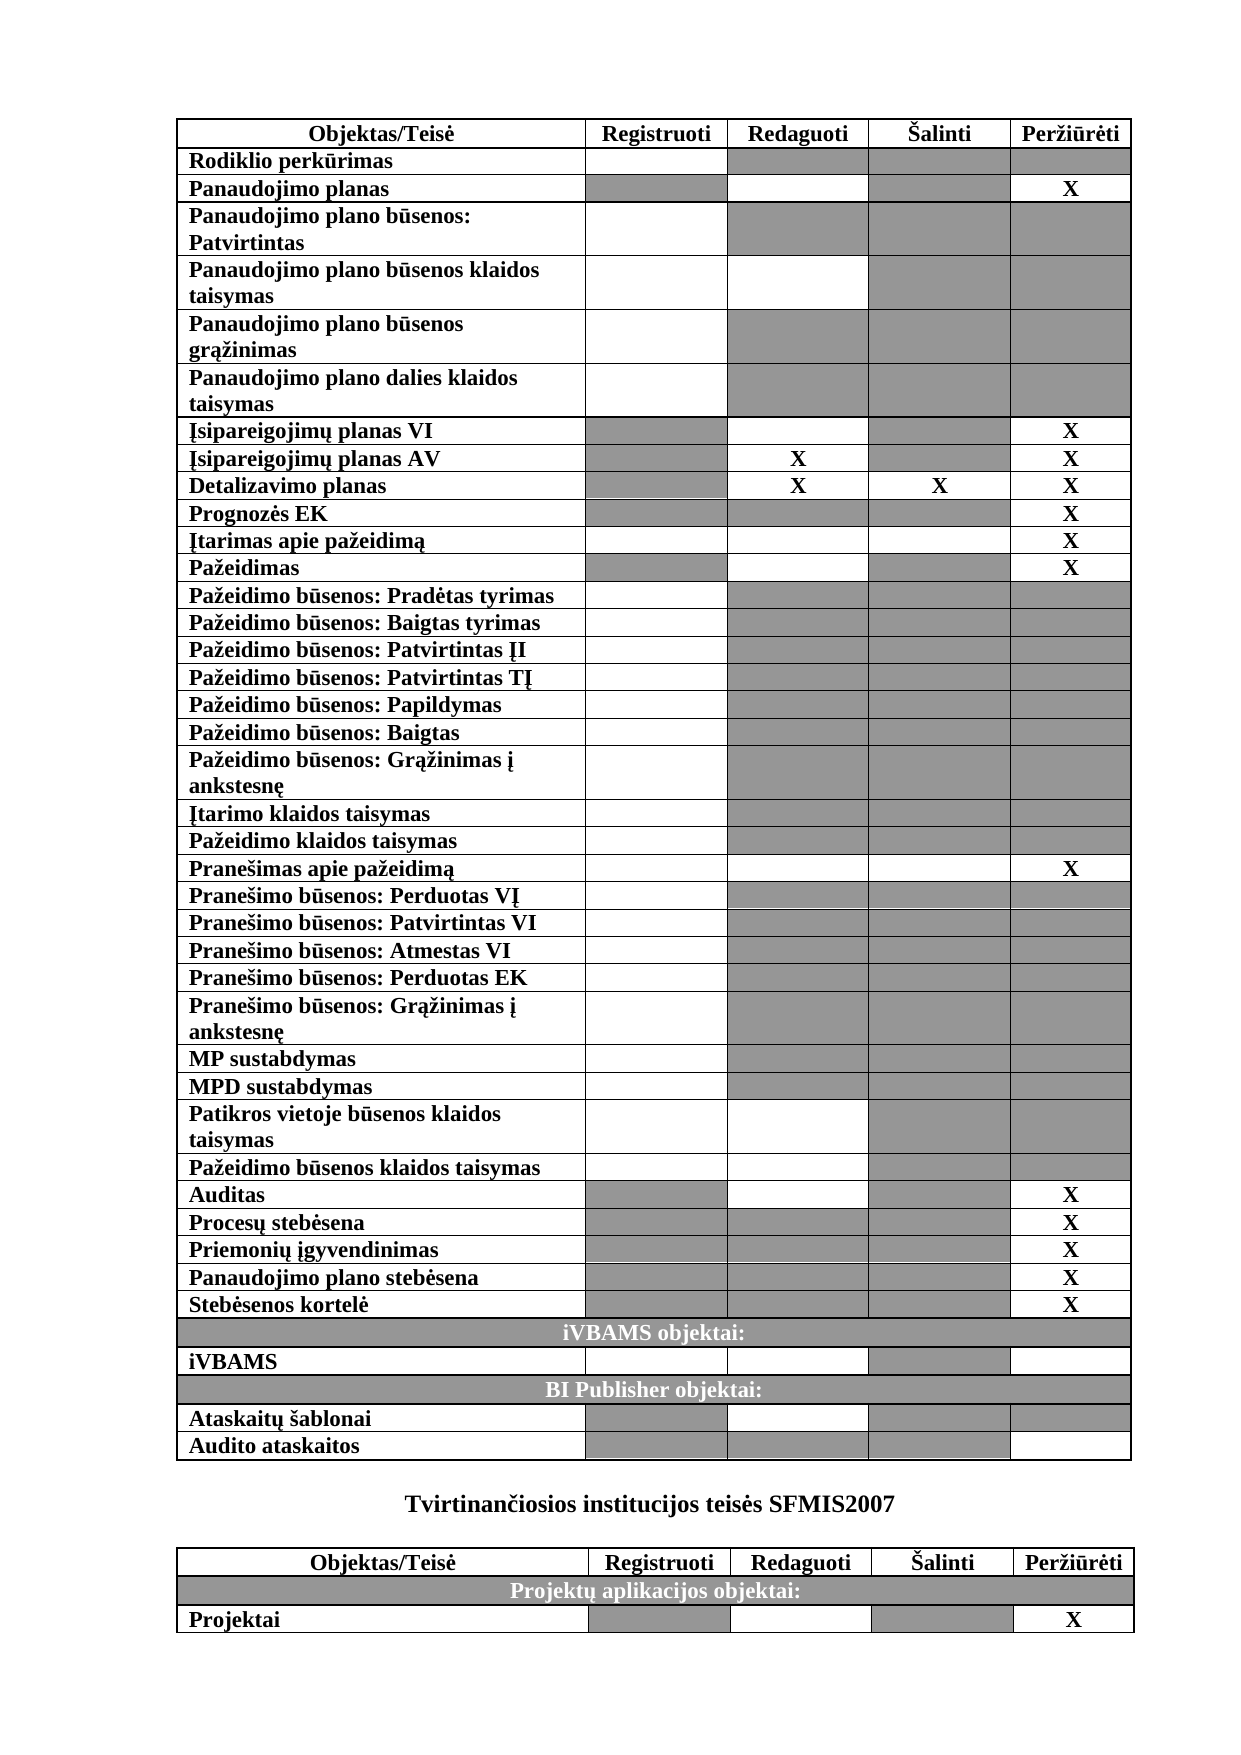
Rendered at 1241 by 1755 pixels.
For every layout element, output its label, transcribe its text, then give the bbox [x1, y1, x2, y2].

table_cell [728, 1100, 868, 1153]
table_cell X [1011, 500, 1130, 526]
table_cell [728, 637, 868, 663]
table_cell [728, 1181, 868, 1208]
table_header Objektas/Teisė [178, 1549, 588, 1575]
table_cell X [728, 445, 868, 471]
table_header Redaguoti [728, 120, 868, 147]
table_cell [869, 855, 1010, 881]
table_cell Projektų aplikacijos objektai: [178, 1577, 1133, 1604]
table_cell [728, 691, 868, 718]
table_cell Audito ataskaitos [178, 1432, 585, 1458]
table_cell [869, 256, 1010, 309]
table_cell [728, 800, 868, 826]
table_cell [586, 992, 727, 1044]
table_cell Ataskaitų šablonai [178, 1405, 585, 1431]
table_header Peržiūrėti [1011, 120, 1130, 147]
table_cell [728, 554, 868, 581]
table_cell [1011, 691, 1130, 718]
table_cell X [1011, 1209, 1130, 1235]
table_cell [1011, 582, 1130, 608]
table_cell [869, 418, 1010, 444]
table_cell [728, 609, 868, 636]
table_cell [872, 1606, 1013, 1632]
table_cell [586, 719, 727, 745]
table_cell [586, 1236, 727, 1262]
table_cell [869, 149, 1010, 174]
table_cell Panaudojimo plano stebėsena [178, 1264, 585, 1290]
table_cell [869, 1432, 1010, 1458]
table_cell [586, 746, 727, 799]
table_cell Rodiklio perkūrimas [178, 149, 585, 174]
table_cell [869, 827, 1010, 854]
table_cell Pažeidimo būsenos: Patvirtintas ĮI [178, 637, 585, 663]
table_cell Įsipareigojimų planas AV [178, 445, 585, 471]
table_cell Pranešimo būsenos: Perduotas EK [178, 964, 585, 991]
table_cell [1011, 719, 1130, 745]
table_cell [1011, 149, 1130, 174]
table_cell [1011, 1100, 1130, 1153]
table_cell Pažeidimo būsenos: Patvirtintas TĮ [178, 664, 585, 690]
table_cell [728, 827, 868, 854]
table_cell [1011, 882, 1130, 908]
table_cell X [1011, 855, 1130, 881]
table_cell [728, 149, 868, 174]
table_cell [586, 203, 727, 255]
table_cell X [1011, 554, 1130, 581]
table_cell X [869, 472, 1010, 498]
table_cell [869, 1348, 1010, 1374]
table_cell [731, 1606, 871, 1632]
table_cell [728, 500, 868, 526]
table_cell [586, 582, 727, 608]
table_cell [586, 827, 727, 854]
table_cell Procesų stebėsena [178, 1209, 585, 1235]
table_cell [728, 882, 868, 908]
table_cell [869, 746, 1010, 799]
table_cell Pažeidimo būsenos: Pradėtas tyrimas [178, 582, 585, 608]
table_cell [728, 527, 868, 553]
table_cell Pranešimas apie pažeidimą [178, 855, 585, 881]
table_cell [589, 1606, 730, 1632]
table_header Šalinti [872, 1549, 1013, 1575]
table_cell [586, 175, 727, 201]
table_cell BI Publisher objektai: [178, 1376, 1130, 1403]
table_cell [586, 1209, 727, 1235]
table_cell [586, 937, 727, 963]
table_cell X [1011, 1181, 1130, 1208]
table_cell Pažeidimo būsenos: Grąžinimas į ankstesnę [178, 746, 585, 799]
table_cell [728, 664, 868, 690]
table_cell [586, 1181, 727, 1208]
table_cell X [1011, 527, 1130, 553]
table_cell [586, 1073, 727, 1099]
table_cell [869, 910, 1010, 936]
table_cell [1011, 992, 1130, 1044]
table_cell [869, 1045, 1010, 1072]
table_cell MP sustabdymas [178, 1045, 585, 1072]
table_cell [728, 364, 868, 416]
table_cell X [728, 472, 868, 498]
table_cell X [1011, 418, 1130, 444]
table_cell [728, 1348, 868, 1374]
table_cell [728, 855, 868, 881]
table_header Registruoti [586, 120, 727, 147]
table_cell [869, 364, 1010, 416]
table_cell [869, 1100, 1010, 1153]
table_cell Pranešimo būsenos: Grąžinimas į ankstesnę [178, 992, 585, 1044]
table_cell [728, 582, 868, 608]
table_cell [728, 1432, 868, 1458]
table_cell [869, 992, 1010, 1044]
table_cell [869, 664, 1010, 690]
table_cell [586, 527, 727, 553]
table_cell [728, 1154, 868, 1180]
table_cell [869, 1405, 1010, 1431]
table_cell Įsipareigojimų planas VI [178, 418, 585, 444]
table_cell Detalizavimo planas [178, 472, 585, 498]
table_cell [869, 1154, 1010, 1180]
table_cell [728, 992, 868, 1044]
table_cell X [1014, 1606, 1133, 1632]
table_cell X [1011, 472, 1130, 498]
table_cell Įtarimo klaidos taisymas [178, 800, 585, 826]
table_cell [586, 637, 727, 663]
table_cell [586, 1264, 727, 1290]
table_cell [869, 1181, 1010, 1208]
table_cell [728, 719, 868, 745]
table_cell [869, 1236, 1010, 1262]
table_cell [1011, 203, 1130, 255]
table_cell Panaudojimo planas [178, 175, 585, 201]
table_cell [586, 149, 727, 174]
table_cell [586, 664, 727, 690]
table_cell [1011, 1073, 1130, 1099]
table_cell [728, 1209, 868, 1235]
table_header Šalinti [869, 120, 1010, 147]
table_cell [586, 1405, 727, 1431]
table_cell [586, 1291, 727, 1317]
table_cell Pažeidimas [178, 554, 585, 581]
table_cell Priemonių įgyvendinimas [178, 1236, 585, 1262]
table_cell X [1011, 1291, 1130, 1317]
table_cell [869, 527, 1010, 553]
table_cell [728, 1045, 868, 1072]
text Tvirtinančiosios institucijos teisės SFMIS2007 [177, 1489, 1122, 1518]
table_cell [728, 1291, 868, 1317]
table_cell [1011, 664, 1130, 690]
table_cell [869, 882, 1010, 908]
table_cell [869, 500, 1010, 526]
table_cell Pažeidimo klaidos taisymas [178, 827, 585, 854]
table_cell [586, 500, 727, 526]
table_cell [728, 1405, 868, 1431]
table_cell Prognozės EK [178, 500, 585, 526]
table_cell [1011, 800, 1130, 826]
table_cell [869, 637, 1010, 663]
table_cell Pažeidimo būsenos: Baigtas tyrimas [178, 609, 585, 636]
table_cell Patikros vietoje būsenos klaidos taisymas [178, 1100, 585, 1153]
table_cell [728, 203, 868, 255]
table_cell iVBAMS objektai: [178, 1319, 1130, 1346]
table_cell [586, 800, 727, 826]
table_cell [1011, 937, 1130, 963]
table_cell [1011, 637, 1130, 663]
table_cell [586, 1100, 727, 1153]
table_cell [1011, 910, 1130, 936]
table_cell Projektai [178, 1606, 588, 1632]
table_cell [728, 1073, 868, 1099]
table_cell Pažeidimo būsenos klaidos taisymas [178, 1154, 585, 1180]
table_cell iVBAMS [178, 1348, 585, 1374]
table_cell [586, 855, 727, 881]
table_cell [1011, 1045, 1130, 1072]
table_cell [1011, 1405, 1130, 1431]
table_cell Panaudojimo plano būsenos klaidos taisymas [178, 256, 585, 309]
table_cell [1011, 256, 1130, 309]
table_cell [1011, 746, 1130, 799]
table_cell [586, 1045, 727, 1072]
table_cell [869, 964, 1010, 991]
table_cell [869, 175, 1010, 201]
table_cell [728, 256, 868, 309]
table_cell [1011, 1348, 1130, 1374]
table_cell Auditas [178, 1181, 585, 1208]
table_cell [869, 554, 1010, 581]
table_cell [1011, 310, 1130, 363]
table_cell [586, 1348, 727, 1374]
table_cell [869, 1209, 1010, 1235]
table_cell [869, 691, 1010, 718]
table_cell [728, 175, 868, 201]
table_cell [728, 1236, 868, 1262]
table_cell Įtarimas apie pažeidimą [178, 527, 585, 553]
table_header Peržiūrėti [1014, 1549, 1133, 1575]
table_cell [1011, 1432, 1130, 1458]
table_cell [586, 472, 727, 498]
table_cell Pranešimo būsenos: Perduotas VĮ [178, 882, 585, 908]
table_cell [586, 310, 727, 363]
table_cell [1011, 1154, 1130, 1180]
table_cell X [1011, 1264, 1130, 1290]
table_cell [869, 937, 1010, 963]
table_cell [728, 310, 868, 363]
table_cell Panaudojimo plano būsenos grąžinimas [178, 310, 585, 363]
table_cell [1011, 364, 1130, 416]
table_cell [1011, 609, 1130, 636]
table_cell [869, 1073, 1010, 1099]
table_cell [586, 1432, 727, 1458]
table_cell [728, 937, 868, 963]
table_cell [586, 1154, 727, 1180]
table_cell [728, 910, 868, 936]
table_cell Pažeidimo būsenos: Baigtas [178, 719, 585, 745]
table_cell [586, 418, 727, 444]
table_cell [586, 554, 727, 581]
table_cell Pranešimo būsenos: Patvirtintas VI [178, 910, 585, 936]
table_cell [869, 1291, 1010, 1317]
table_header Redaguoti [731, 1549, 871, 1575]
table_header Registruoti [589, 1549, 730, 1575]
table_cell [586, 882, 727, 908]
table_cell [869, 582, 1010, 608]
table_cell X [1011, 1236, 1130, 1262]
table_cell [586, 256, 727, 309]
table_cell [869, 609, 1010, 636]
table_cell MPD sustabdymas [178, 1073, 585, 1099]
table_cell Pažeidimo būsenos: Papildymas [178, 691, 585, 718]
table_cell [869, 445, 1010, 471]
table_cell [728, 964, 868, 991]
table_cell Panaudojimo plano dalies klaidos taisymas [178, 364, 585, 416]
table_cell Stebėsenos kortelė [178, 1291, 585, 1317]
table_cell [869, 800, 1010, 826]
table_cell [728, 1264, 868, 1290]
table_cell X [1011, 445, 1130, 471]
table_cell [1011, 827, 1130, 854]
table_header Objektas/Teisė [178, 120, 585, 147]
table_cell [586, 364, 727, 416]
table_cell [728, 746, 868, 799]
table_cell [586, 964, 727, 991]
table_cell X [1011, 175, 1130, 201]
table_cell [586, 910, 727, 936]
table_cell Pranešimo būsenos: Atmestas VI [178, 937, 585, 963]
table_cell [1011, 964, 1130, 991]
table_cell [869, 203, 1010, 255]
table_cell [586, 609, 727, 636]
table_cell [586, 691, 727, 718]
table_cell [728, 418, 868, 444]
table_cell [869, 719, 1010, 745]
table_cell Panaudojimo plano būsenos: Patvirtintas [178, 203, 585, 255]
table_cell [869, 310, 1010, 363]
table_cell [869, 1264, 1010, 1290]
table_cell [586, 445, 727, 471]
